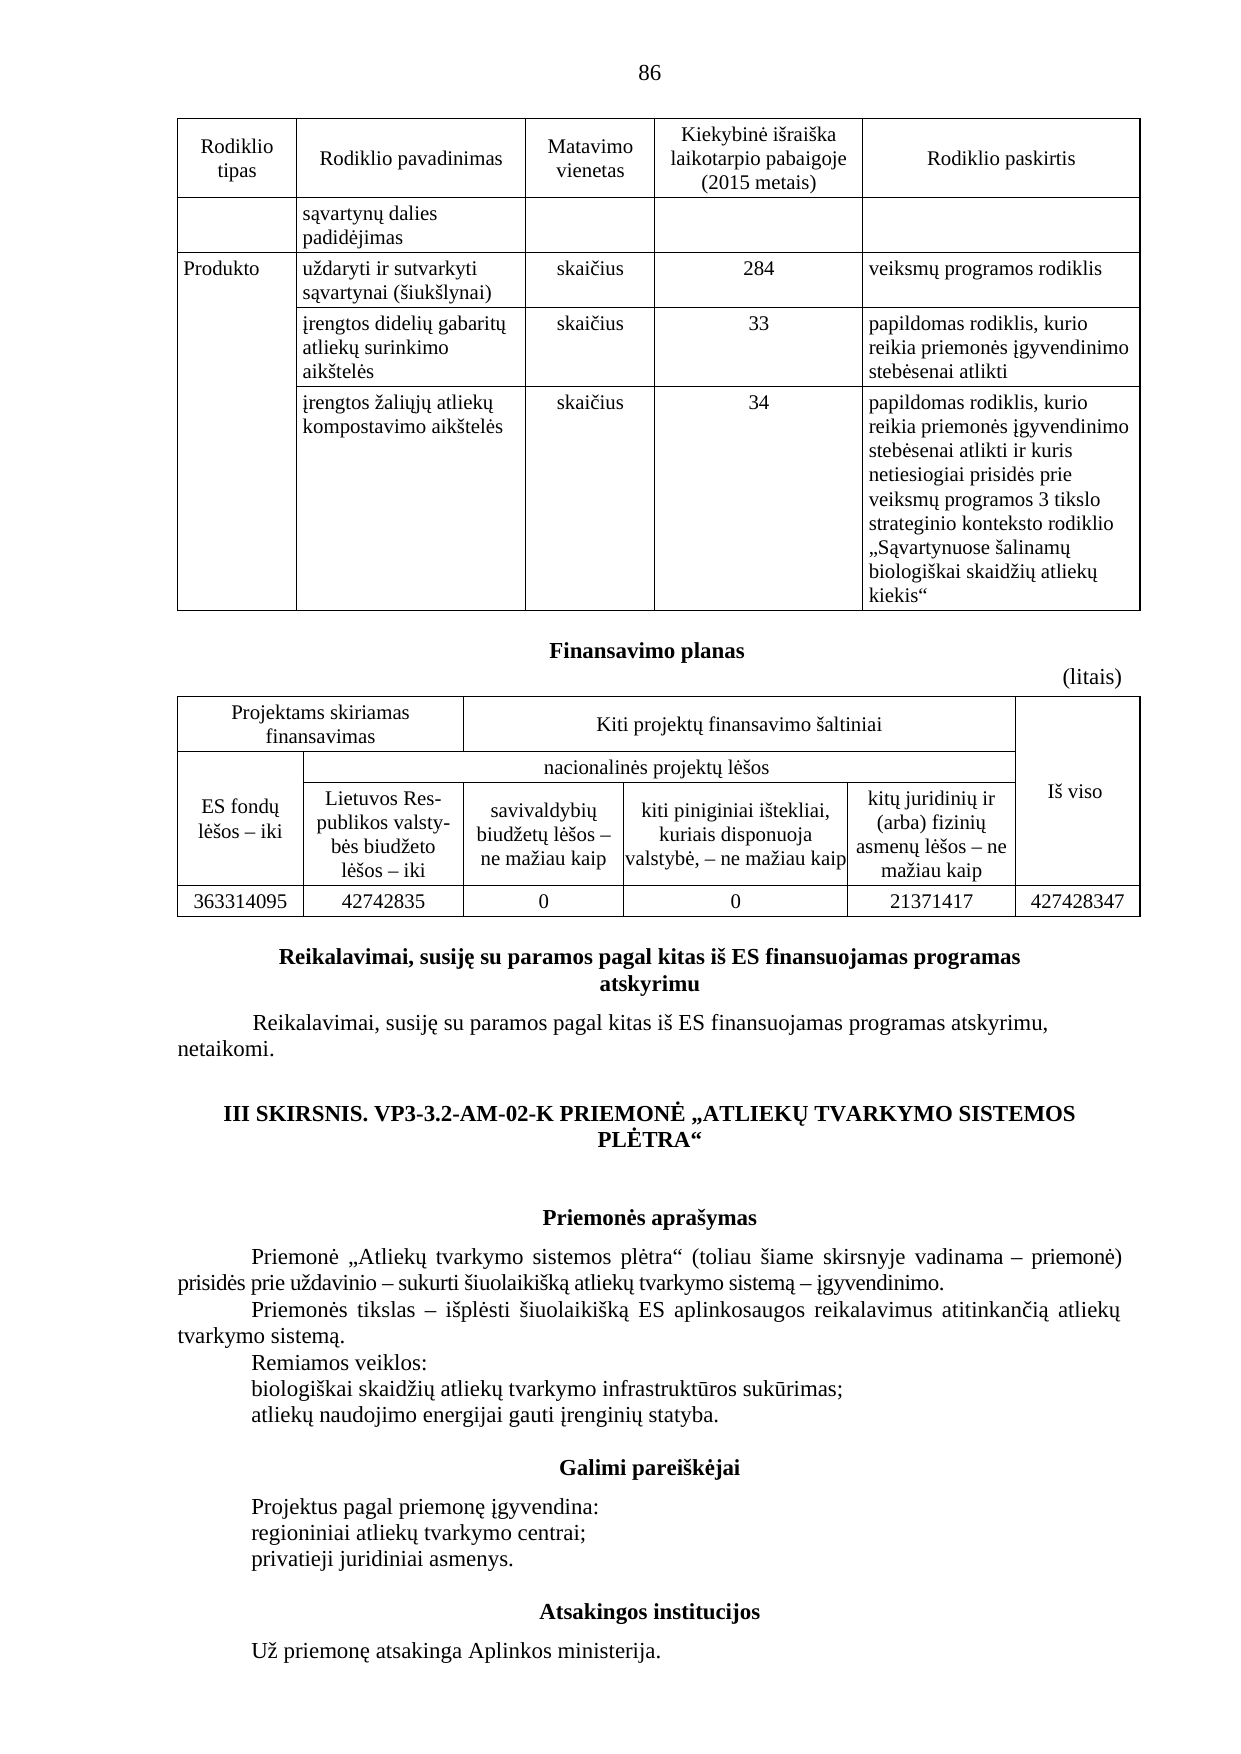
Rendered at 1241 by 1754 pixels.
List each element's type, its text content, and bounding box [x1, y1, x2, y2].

table_header Rodiklio pavadinimas [297, 119, 525, 197]
table_header Projektams skiriamas finansavimas [178, 697, 463, 751]
text privatieji juridiniai asmenys. [177, 1546, 1122, 1572]
table_cell [178, 198, 296, 252]
text regioniniai atliekų tvarkymo centrai; [177, 1519, 1122, 1546]
table_cell papildomas rodiklis, kurio reikia priemonės įgyvendi­nimo stebėsenai atlikti ir kuris netiesiogiai prisidės prie veiksmų programos 3 tikslo strateginio konteks­to rodiklio „Sąvartynuose šalinamų biologiškai skaidžių atliekų kiekis“ [863, 387, 1139, 610]
table_cell kiti piniginiai ištekliai, kuriais disponuoja valstybė, – ne mažiau kaip [624, 783, 847, 885]
text Reikalavimai, susiję su paramos pagal kitas iš ES finansuojamas programas atskyrimu, netaikomi. [177, 1009, 1122, 1061]
text Projektus pagal priemonę įgyvendina: [177, 1493, 1122, 1519]
table_cell 42742835 [304, 886, 463, 916]
text III SKIRSNIS. VP3-3.2-AM-02-K PRIEMONĖ „ATLIEKŲ TVARKYMO SISTEMOS PLĖTRA“ [177, 1100, 1122, 1153]
text Už priemonę atsakinga Aplinkos ministerija. [177, 1637, 1122, 1663]
table_cell skaičius [526, 387, 654, 610]
table_cell Lietuvos Res­publikos valsty­bės biudžeto lėšos – iki [304, 783, 463, 885]
table_header Kiti projektų finansavimo šaltiniai [464, 697, 1015, 751]
table_cell [863, 198, 1139, 252]
text Priemonė „Atliekų tvarkymo sistemos plėtra“ (toliau šiame skirsnyje vadinama – priemonė) prisidės prie uždavinio – sukurti šiuolaikišką atliekų tvarkymo sistemą – įgyvendinimo. [177, 1243, 1122, 1296]
table_cell sąvartynų dalies padidėjimas [297, 198, 525, 252]
table_header Kiekybinė išraiška laikotarpio pabaigoje (2015 metais) [655, 119, 862, 197]
text Reikalavimai, susiję su paramos pagal kitas iš ES finansuojamas programas atskyrimu [177, 943, 1122, 996]
text Galimi pareiškėjai [177, 1454, 1122, 1480]
text Priemonės tikslas – išplėsti šiuolaikišką ES aplinkosaugos reikalavimus atitinkančią atliekų tvarkymo sistemą. [177, 1296, 1122, 1348]
text biologiškai skaidžių atliekų tvarkymo infrastruktūros sukūrimas; [177, 1375, 1122, 1401]
table_cell 0 [624, 886, 847, 916]
table_header Iš viso [1016, 697, 1139, 885]
table_cell nacionalinės projektų lėšos [304, 752, 1015, 782]
table_cell papildomas rodiklis, kurio reikia priemonės įgyvendi­nimo stebėsenai atlikti [863, 308, 1139, 386]
table_cell Produkto [178, 253, 296, 610]
table_header Rodiklio tipas [178, 119, 296, 197]
text atliekų naudojimo energijai gauti įrenginių statyba. [177, 1401, 1122, 1428]
table_cell uždaryti ir sutvarkyti sąvartynai (šiukšlynai) [297, 253, 525, 307]
table_cell [526, 198, 654, 252]
text Finansavimo planas [177, 637, 1122, 663]
table_cell [655, 198, 862, 252]
table_cell savivaldybių biudžetų lėšos – ne mažiau kaip [464, 783, 623, 885]
text Priemonės aprašymas [177, 1204, 1122, 1231]
table_cell 0 [464, 886, 623, 916]
table_header Rodiklio paskirtis [863, 119, 1139, 197]
table_cell 363314095 [178, 886, 303, 916]
table_cell kitų juridinių ir (arba) fizinių asmenų lėšos – ne mažiau kaip [848, 783, 1015, 885]
table_cell 33 [655, 308, 862, 386]
text (litais) [177, 663, 1122, 690]
text Remiamos veiklos: [177, 1348, 1122, 1375]
table_cell ES fondų lėšos – iki [178, 752, 303, 885]
table_cell skaičius [526, 308, 654, 386]
table_cell skaičius [526, 253, 654, 307]
table_cell 21371417 [848, 886, 1015, 916]
table_cell 427428347 [1016, 886, 1139, 916]
table_cell įrengtos žaliųjų atliekų kompostavimo aikštelės [297, 387, 525, 610]
table_header Matavimo vienetas [526, 119, 654, 197]
table_cell 284 [655, 253, 862, 307]
text Atsakingos institucijos [177, 1598, 1122, 1624]
table_cell 34 [655, 387, 862, 610]
table_cell įrengtos didelių gabaritų atliekų surinkimo aikštelės [297, 308, 525, 386]
table_cell veiksmų programos rodiklis [863, 253, 1139, 307]
